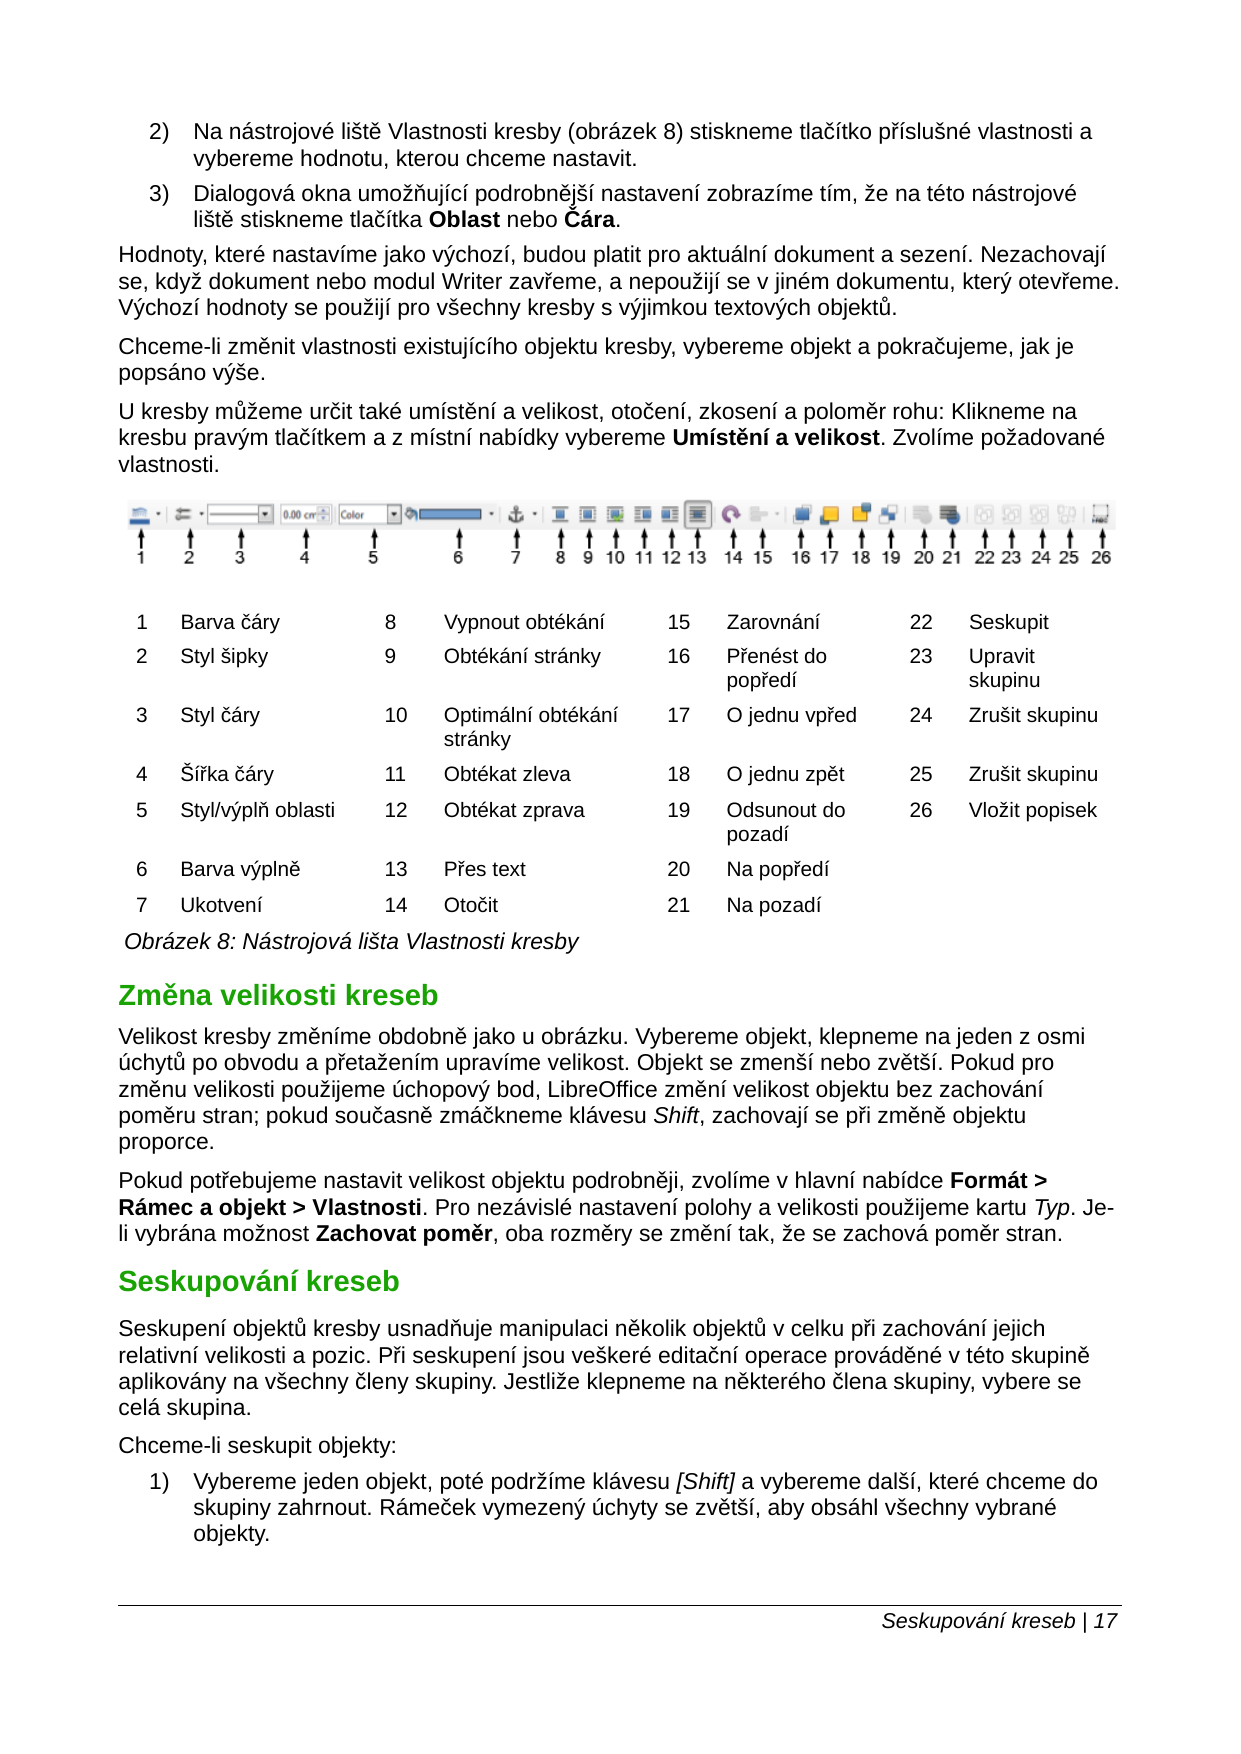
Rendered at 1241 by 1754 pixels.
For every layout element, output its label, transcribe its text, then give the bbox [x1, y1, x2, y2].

table_cell 25 [892, 756, 951, 792]
table_cell [892, 851, 951, 887]
table_cell 17 [649, 697, 709, 756]
table_cell 13 [367, 851, 426, 887]
list Dialogová okna umožňující podrobnější nastavení zobrazíme tím, že na této nástrojové liště stiskneme tlačítka Oblast nebo Čára. [169, 180, 1122, 232]
table_cell 8 [367, 604, 426, 638]
table_cell 19 [649, 792, 709, 851]
table_header [118, 490, 1123, 604]
text Pokud potřebujeme nastavit velikost objektu podrobněji, zvolíme v hlavní nabídce Formát > Rámec a objekt > Vlastnosti. Pro nezávislé nastavení polohy a velikosti použijeme kartu Typ. Je-li vybrána možnost Zachovat poměr, oba rozměry se změní tak, že se zachová poměr stran. [118, 1167, 1122, 1246]
table_cell 18 [649, 756, 709, 792]
table_cell Ukotvení [163, 887, 367, 922]
list Chceme-li seskupit objekty: [118, 1432, 1122, 1459]
table_cell Styl/výplň oblasti [163, 792, 367, 851]
table_cell Přes text [426, 851, 649, 887]
table_cell Seskupit [951, 604, 1123, 638]
table_cell Zrušit skupinu [951, 756, 1123, 792]
table_cell [892, 887, 951, 922]
table_cell Obtékat zprava [426, 792, 649, 851]
table_cell Upravit skupinu [951, 638, 1123, 697]
table_cell Vložit popisek [951, 792, 1123, 851]
table_cell 16 [649, 638, 709, 697]
table_cell 15 [649, 604, 709, 638]
table_cell Styl šipky [163, 638, 367, 697]
table_cell 21 [649, 887, 709, 922]
table_cell 20 [649, 851, 709, 887]
table_cell Barva čáry [163, 604, 367, 638]
table_cell 9 [367, 638, 426, 697]
table_cell 23 [892, 638, 951, 697]
table_cell Obtékat zleva [426, 756, 649, 792]
table_cell [951, 887, 1123, 922]
table_cell [951, 851, 1123, 887]
table_cell Šířka čáry [163, 756, 367, 792]
table_cell O jednu vpřed [709, 697, 892, 756]
table_cell 7 [118, 887, 162, 922]
subtitle Změna velikosti kreseb [118, 978, 1122, 1011]
table_cell 6 [118, 851, 162, 887]
text Hodnoty, které nastavíme jako výchozí, budou platit pro aktuální dokument a sezení. Nezachovají se, když dokument nebo modul Writer zavřeme, a nepoužijí se v jiném dokumentu, který otevřeme. Výchozí hodnoty se použijí pro všechny kresby s výjimkou textových objektů. [118, 241, 1122, 320]
table_cell Odsunout do pozadí [709, 792, 892, 851]
table_cell 22 [892, 604, 951, 638]
table_cell Optimální obtékání stránky [426, 697, 649, 756]
table_cell 3 [118, 697, 162, 756]
list Vybereme jeden objekt, poté podržíme klávesu [Shift] a vybereme další, které chceme do skupiny zahrnout. Rámeček vymezený úchyty se zvětší, aby obsáhl všechny vybrané objekty. [169, 1468, 1122, 1547]
table_cell Vypnout obtékání [426, 604, 649, 638]
table_cell 5 [118, 792, 162, 851]
table_cell 4 [118, 756, 162, 792]
table_cell Obtékání stránky [426, 638, 649, 697]
text Seskupení objektů kresby usnadňuje manipulaci několik objektů v celku při zachování jejich relativní velikosti a pozic. Při seskupení jsou veškeré editační operace prováděné v této skupině aplikovány na všechny členy skupiny. Jestliže klepneme na některého člena skupiny, vybere se celá skupina. [118, 1315, 1122, 1421]
subtitle Seskupování kreseb [118, 1264, 1122, 1297]
table_cell 14 [367, 887, 426, 922]
table_cell Otočit [426, 887, 649, 922]
picture [124, 495, 1117, 570]
text Velikost kresby změníme obdobně jako u obrázku. Vybereme objekt, klepneme na jeden z osmi úchytů po obvodu a přetažením upravíme velikost. Objekt se zmenší nebo zvětší. Pokud pro změnu velikosti použijeme úchopový bod, LibreOffice změní velikost objektu bez zachování poměru stran; pokud současně zmáčkneme klávesu Shift, zachovají se při změně objektu proporce. [118, 1023, 1122, 1155]
table_cell Na popředí [709, 851, 892, 887]
table_cell Na pozadí [709, 887, 892, 922]
table_cell O jednu zpět [709, 756, 892, 792]
list Na nástrojové liště Vlastnosti kresby (obrázek 8) stiskneme tlačítko příslušné vlastnosti a vybereme hodnotu, kterou chceme nastavit. [169, 118, 1122, 171]
table_cell Přenést do popředí [709, 638, 892, 697]
text U kresby můžeme určit také umístění a velikost, otočení, zkosení a poloměr rohu: Klikneme na kresbu pravým tlačítkem a z místní nabídky vybereme Umístění a velikost. Zvolíme požadované vlastnosti. [118, 398, 1122, 477]
table_cell 11 [367, 756, 426, 792]
table_cell Barva výplně [163, 851, 367, 887]
table_cell Zrušit skupinu [951, 697, 1123, 756]
table_cell Obrázek 8: Nástrojová lišta Vlastnosti kresby [118, 922, 1123, 960]
table_cell 10 [367, 697, 426, 756]
table_cell 1 [118, 604, 162, 638]
table_cell 2 [118, 638, 162, 697]
text Chceme-li změnit vlastnosti existujícího objektu kresby, vybereme objekt a pokračujeme, jak je popsáno výše. [118, 333, 1122, 386]
table_cell Zarovnání [709, 604, 892, 638]
table_cell 24 [892, 697, 951, 756]
table_cell Styl čáry [163, 697, 367, 756]
table_cell 26 [892, 792, 951, 851]
table_cell 12 [367, 792, 426, 851]
